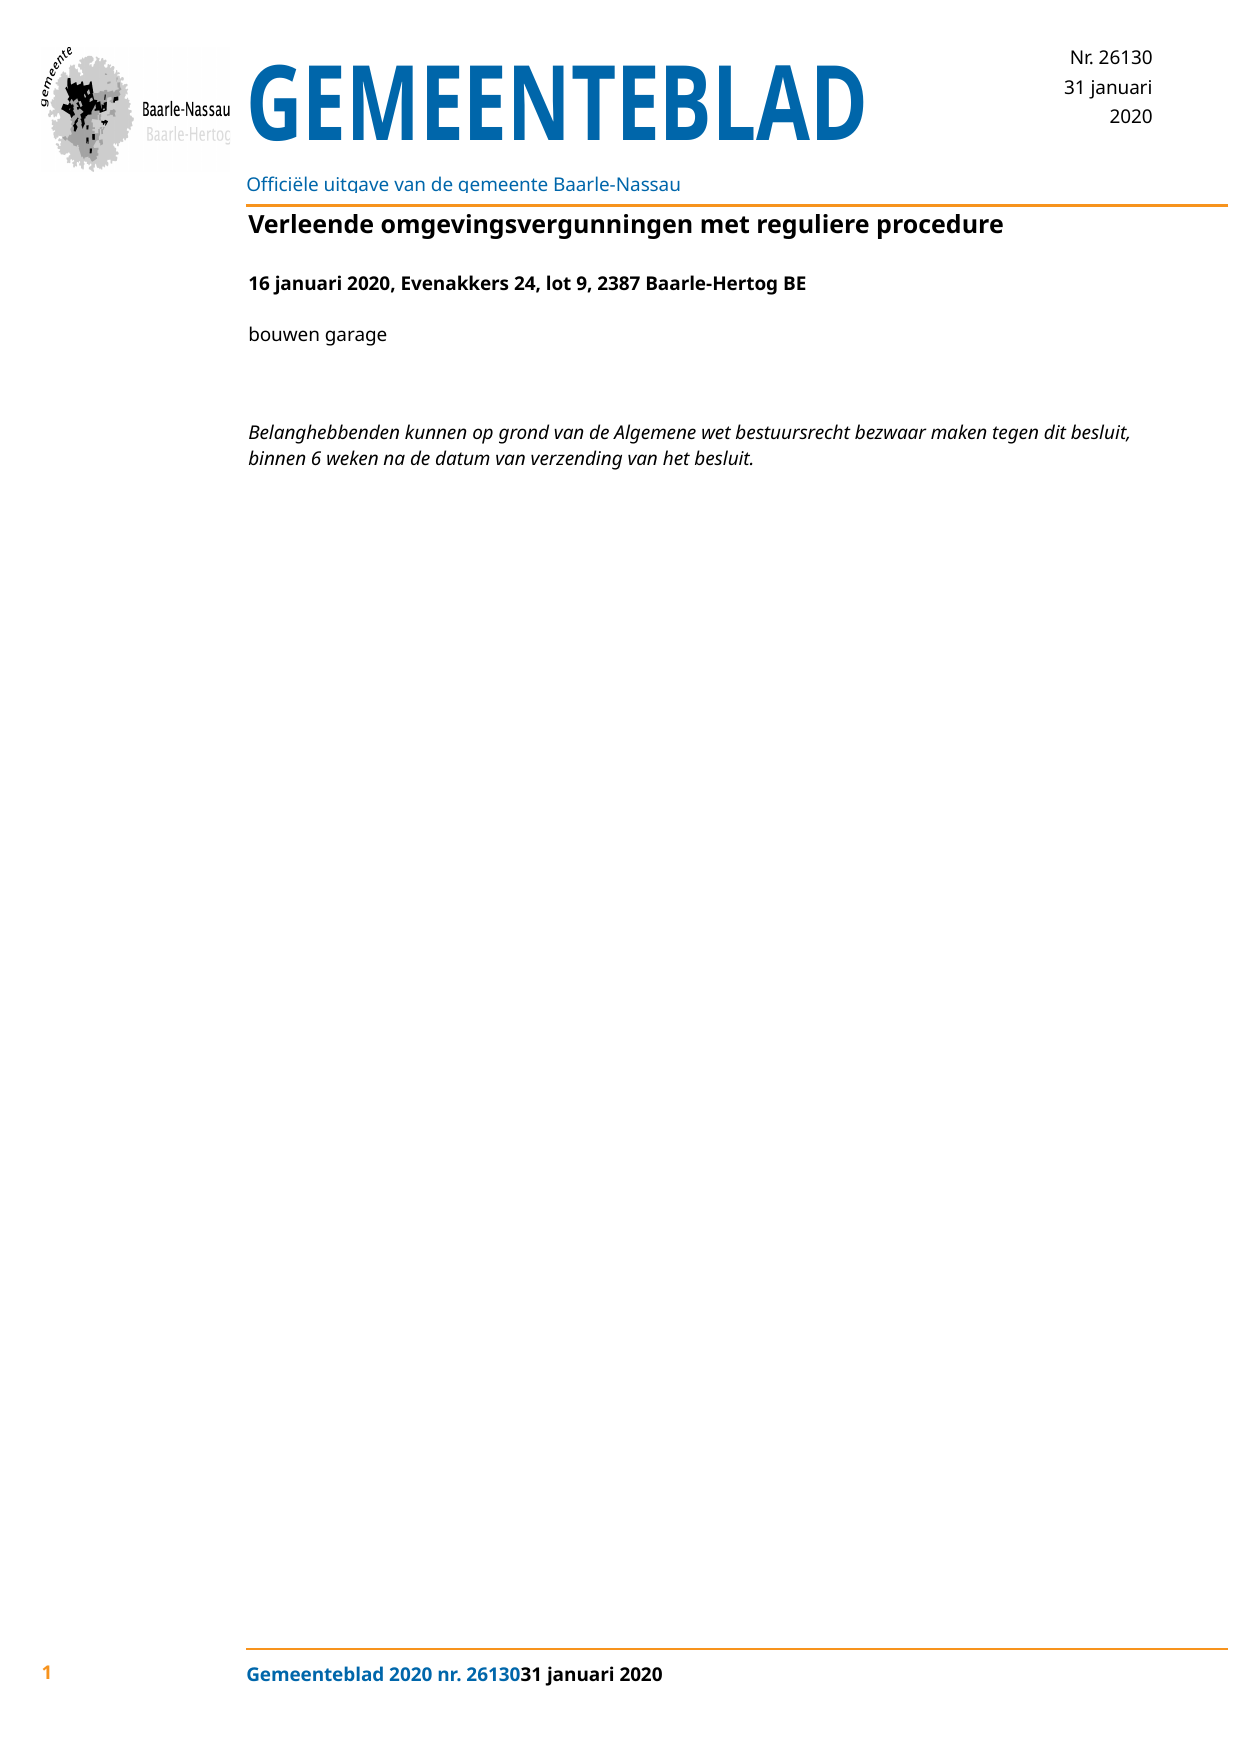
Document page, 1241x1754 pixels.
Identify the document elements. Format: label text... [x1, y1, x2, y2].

text 16 januari 2020, Evenakkers 24, lot 9, 2387 Baarle-Hertog BE [248, 270, 1152, 296]
text Verleende omgevingsvergunningen met reguliere procedure [248, 207, 1152, 241]
picture [41, 47, 231, 172]
text Belanghebbenden kunnen op grond van de Algemene wet bestuursrecht bezwaar maken tegen dit besluit, binnen 6 weken na de datum van verzending van het besluit. [248, 419, 1152, 470]
text bouwen garage [248, 321, 1152, 346]
